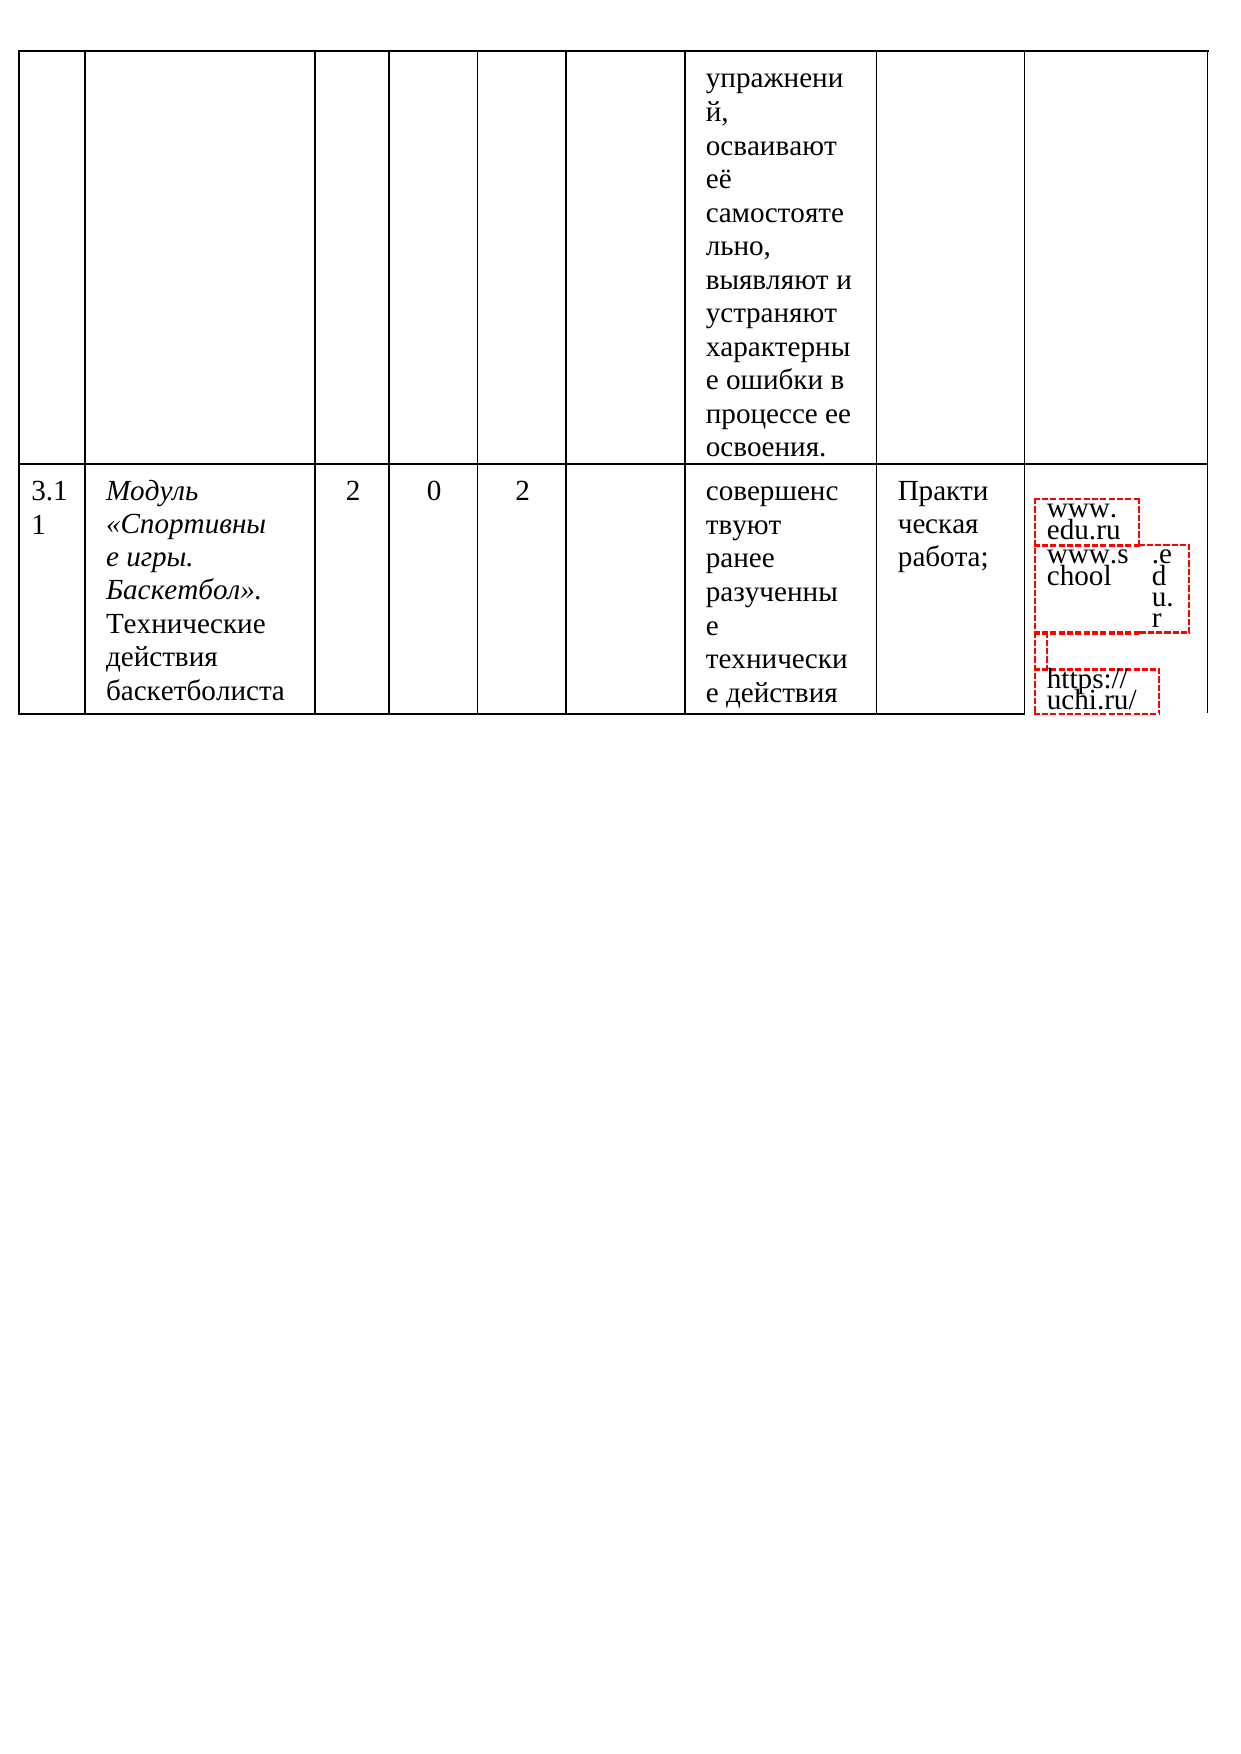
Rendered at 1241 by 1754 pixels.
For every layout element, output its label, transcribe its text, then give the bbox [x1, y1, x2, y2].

table_cell Модуль «Спортивные игры. Баскетбол». Технические действия баскетболиста [86, 465, 314, 713]
table_cell [1159, 668, 1207, 713]
table_cell www.school [1035, 544, 1139, 631]
table_cell совершенствуют ранее разученные технические действия [686, 465, 876, 713]
table_header [478, 52, 565, 463]
table_cell [1047, 631, 1188, 668]
table_header [1025, 52, 1207, 463]
table_header [20, 52, 84, 463]
table_cell [1189, 631, 1207, 668]
table_header [567, 52, 684, 463]
table_cell .edu.r [1139, 544, 1188, 631]
table_cell [1025, 498, 1034, 713]
table_cell u [1035, 631, 1047, 668]
table_header [316, 52, 388, 463]
table_cell 0 [390, 465, 477, 713]
table_cell 2 [478, 465, 565, 713]
table_cell https://uchi.ru/ [1035, 668, 1158, 713]
table_cell [1025, 465, 1207, 498]
table_header [877, 52, 1024, 463]
table_header упражнений, осваивают её самостоятельно, выявляют и устраняют характерные ошибки в процессе ее освоения. [686, 52, 876, 463]
table_cell [567, 465, 684, 713]
table_cell [1189, 544, 1207, 631]
table_cell 3.11 [20, 465, 84, 713]
table_cell www.edu.ru [1035, 498, 1139, 544]
table_cell Практическая работа; [877, 465, 1024, 713]
table_header [390, 52, 477, 463]
table_cell [1139, 498, 1207, 544]
table_header [86, 52, 314, 463]
table_cell 2 [316, 465, 388, 713]
